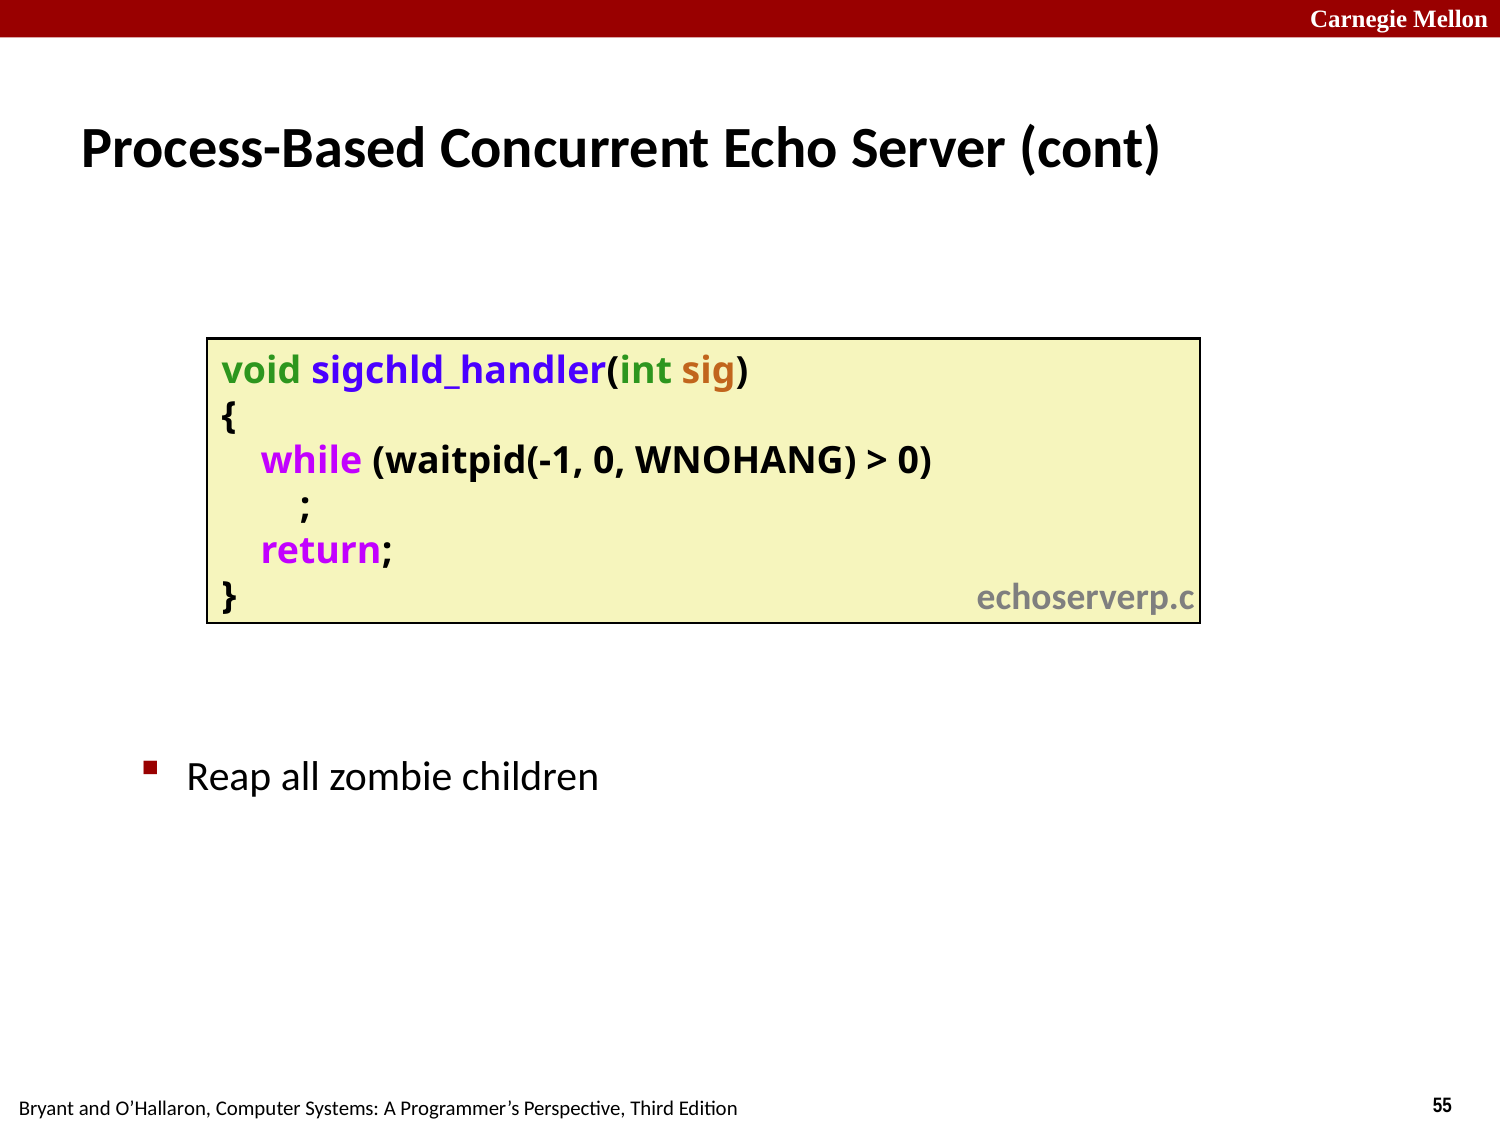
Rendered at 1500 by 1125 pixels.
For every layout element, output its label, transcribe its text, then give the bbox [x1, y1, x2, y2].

text_box echoserverp.c [961, 564, 1210, 625]
text_box void sigchld_handler(int sig) { while (waitpid(-1, 0, WNOHANG) > 0) ; return; } [206, 338, 1200, 624]
list Reap all zombie children [49, 741, 1413, 1058]
title Process-Based Concurrent Echo Server (cont) [66, 79, 1497, 208]
